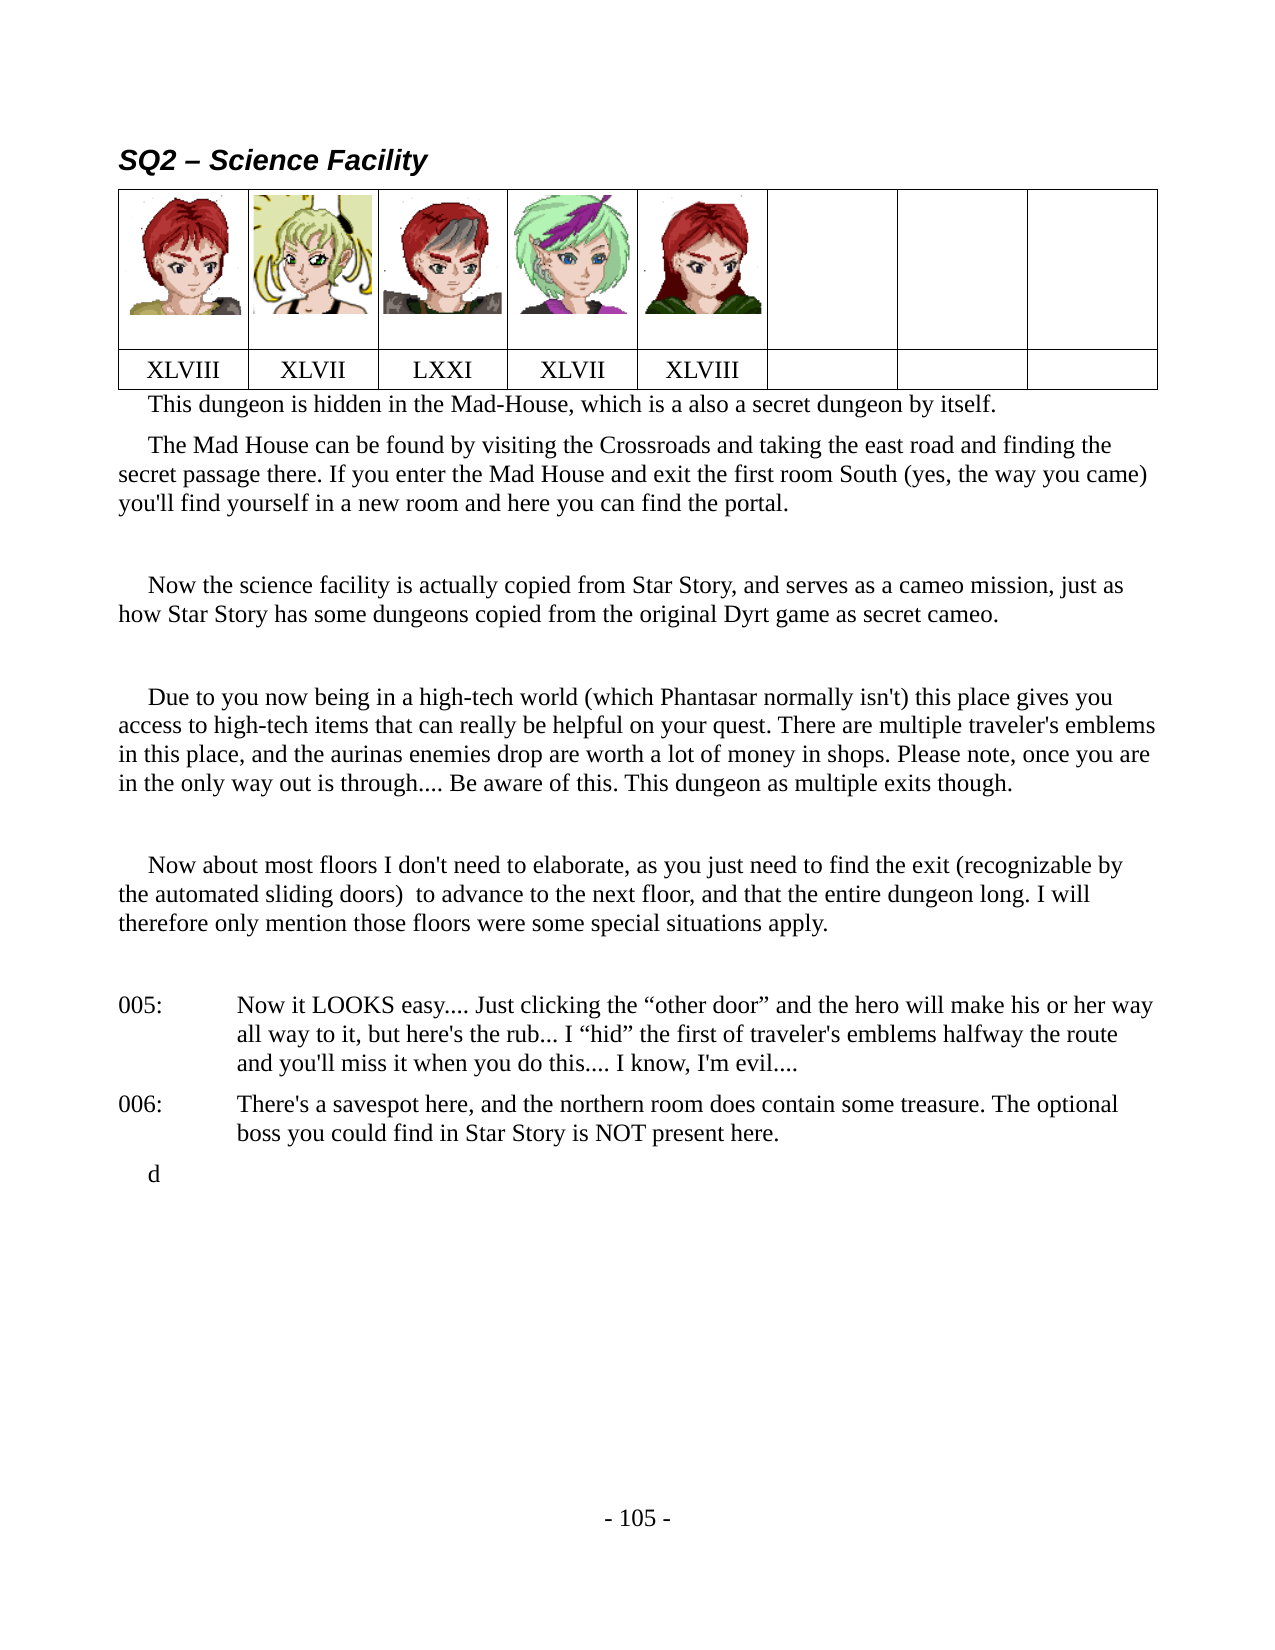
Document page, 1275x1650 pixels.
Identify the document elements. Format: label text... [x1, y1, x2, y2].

picture [124, 195, 242, 315]
picture [643, 195, 762, 314]
table_header [768, 190, 897, 349]
picture [513, 195, 632, 314]
text 005: Now it LOOKS easy.... Just clicking the “other door” and the hero will make his or her way all way to it, but here's the rub... I “hid” the first of traveler's emblems halfway the route and you'll miss it when you do this.... I know, I'm evil.... [118, 991, 1157, 1077]
table_header [379, 190, 507, 349]
text d [118, 1159, 1157, 1188]
table_header [898, 190, 1027, 349]
table_cell LXXI [379, 350, 507, 389]
table_header [638, 314, 767, 349]
picture [383, 195, 502, 314]
table_header [249, 190, 378, 349]
text 006: There's a savespot here, and the northern room does contain some treasure. The optional boss you could find in Star Story is NOT present here. [118, 1089, 1157, 1147]
text This dungeon is hidden in the Mad-House, which is a also a secret dungeon by itself. [118, 390, 1157, 418]
table_cell XLVIII [638, 350, 767, 389]
subtitle SQ2 – Science Facility [118, 143, 1157, 177]
table_header [119, 190, 248, 314]
table_cell [1028, 350, 1157, 389]
text The Mad House can be found by visiting the Crossroads and taking the east road and finding the secret passage there. If you enter the Mad House and exit the first room South (yes, the way you came) you'll find yourself in a new room and here you can find the portal. [118, 431, 1157, 517]
table_header [508, 190, 637, 349]
table_cell XLVII [249, 350, 378, 389]
table_header [119, 315, 248, 349]
table_cell [768, 350, 897, 389]
text Due to you now being in a high-tech world (which Phantasar normally isn't) this place gives you access to high-tech items that can really be helpful on your quest. There are multiple traveler's emblems in this place, and the aurinas enemies drop are worth a lot of money in shops. Please note, once you are in the only way out is through.... Be aware of this. This dungeon as multiple exits though. [118, 682, 1157, 797]
table_cell XLVIII [119, 350, 248, 389]
table_header [638, 190, 767, 313]
table_cell XLVII [508, 350, 637, 389]
table_cell [898, 350, 1027, 389]
picture [253, 195, 372, 314]
table_header [1028, 190, 1157, 349]
text Now about most floors I don't need to elaborate, as you just need to find the exit (recognizable by the automated sliding doors) to advance to the next floor, and that the entire dungeon long. I will therefore only mention those floors were some special situations apply. [118, 851, 1157, 937]
text Now the science facility is actually copied from Star Story, and serves as a cameo mission, just as how Star Story has some dungeons copied from the original Dyrt game as secret cameo. [118, 571, 1157, 628]
